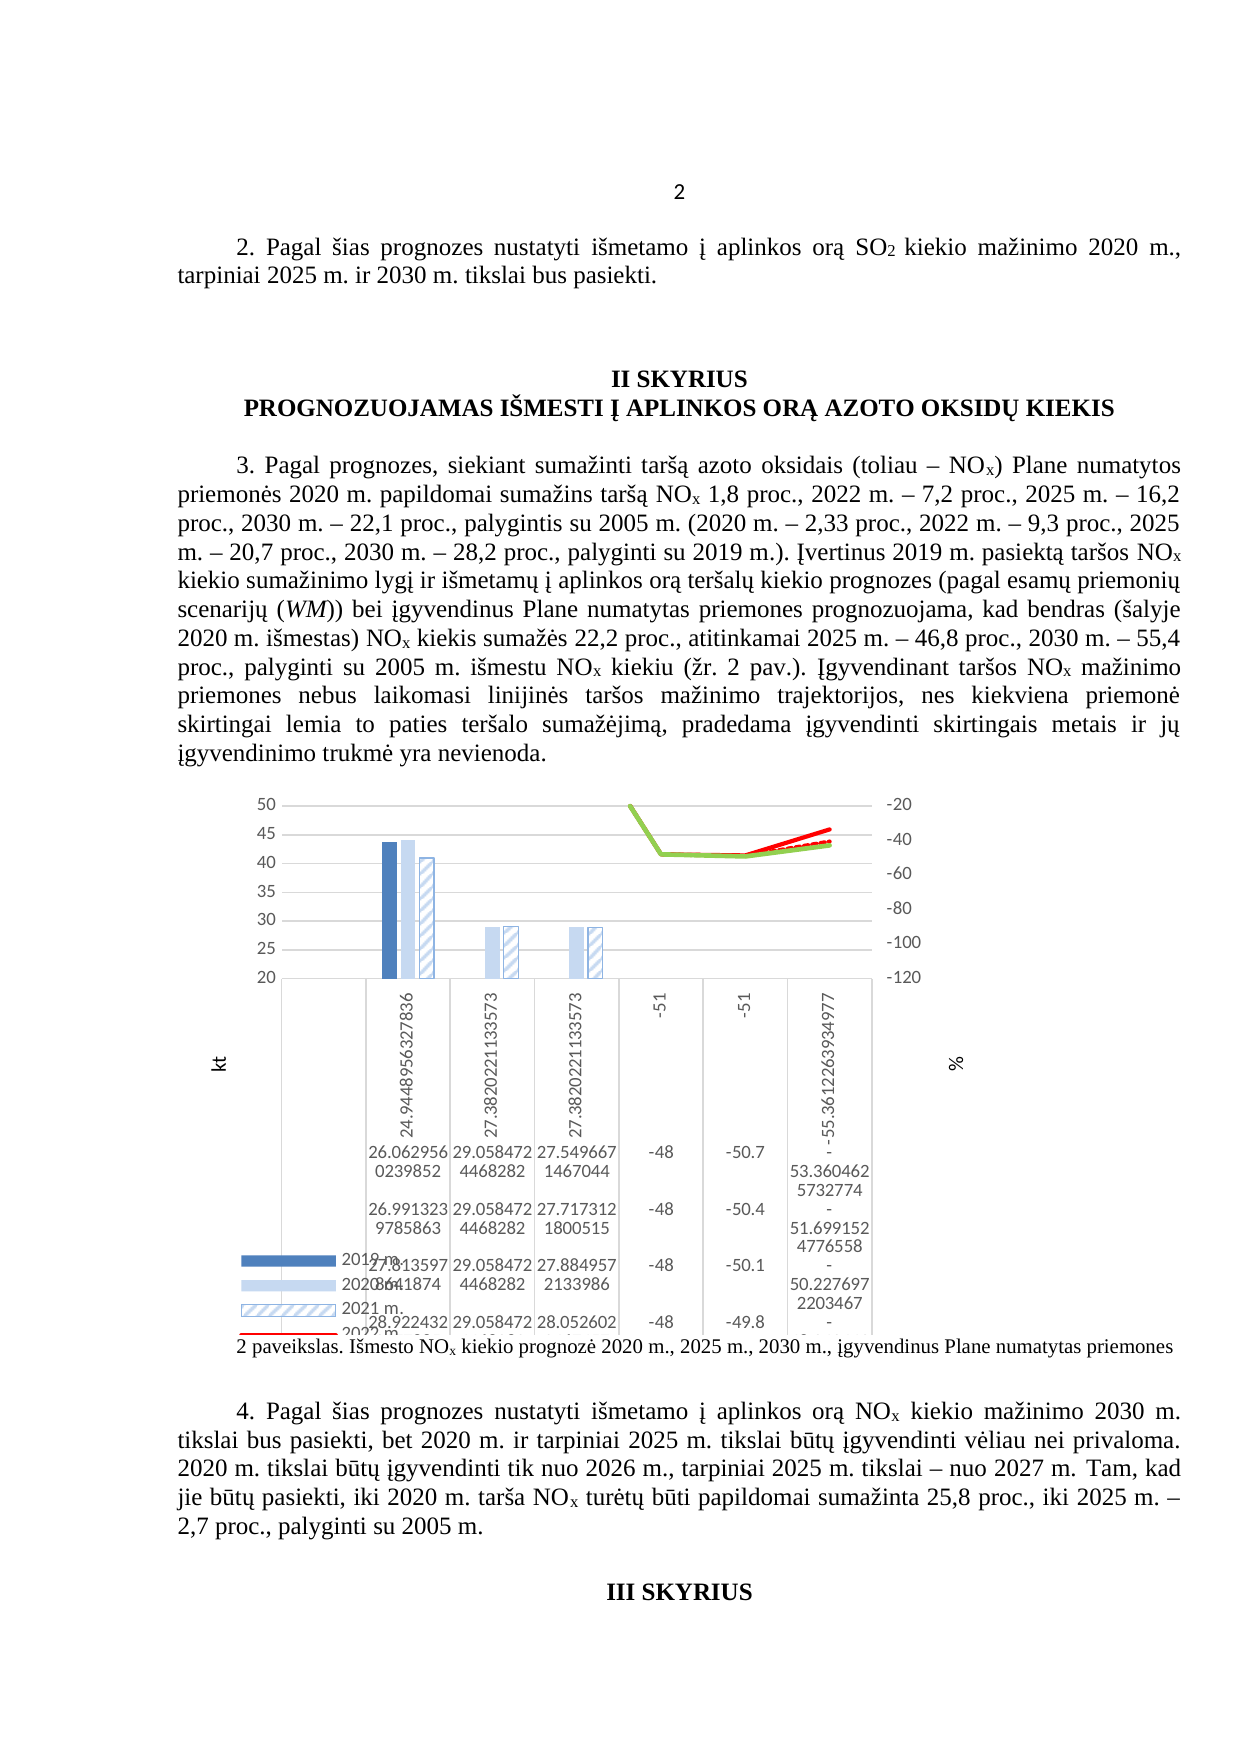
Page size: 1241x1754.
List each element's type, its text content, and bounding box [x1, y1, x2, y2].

text II SKYRIUS [177, 364, 1181, 393]
text III SKYRIUS [177, 1577, 1181, 1606]
text PROGNOZUOJAMAS IŠMESTI Į APLINKOS ORĄ AZOTO OKSIDŲ KIEKIS [177, 393, 1181, 422]
text 4. Pagal šias prognozes nustatyti išmetamo į aplinkos orą NOx kiekio mažinimo 2030 m. tikslai bus pasiekti, bet 2020 m. ir tarpiniai 2025 m. tikslai būtų įgyvendinti vėliau nei privaloma. 2020 m. tikslai būtų įgyvendinti tik nuo 2026 m., tarpiniai 2025 m. tikslai – nuo 2027 m. Tam, kad jie būtų pasiekti, iki 2020 m. tarša NOx turėtų būti papildomai sumažinta 25,8 proc., iki 2025 m. – 2,7 proc., palyginti su 2005 m. [177, 1396, 1181, 1540]
text 2. Pagal šias prognozes nustatyti išmetamo į aplinkos orą SO2 kiekio mažinimo 2020 m., tarpiniai 2025 m. ir 2030 m. tikslai bus pasiekti. [177, 232, 1181, 289]
text 2 paveikslas. Išmesto NOx kiekio prognozė 2020 m., 2025 m., 2030 m., įgyvendinus Plane numatytas priemones [177, 1335, 1181, 1358]
text 3. Pagal prognozes, siekiant sumažinti taršą azoto oksidais (toliau – NOx) Plane numatytos priemonės 2020 m. papildomai sumažins taršą NOx 1,8 proc., 2022 m. – 7,2 proc., 2025 m. – 16,2 proc., 2030 m. – 22,1 proc., palygintis su 2005 m. (2020 m. – 2,33 proc., 2022 m. – 9,3 proc., 2025 m. – 20,7 proc., 2030 m. – 28,2 proc., palyginti su 2019 m.). Įvertinus 2019 m. pasiektą taršos NOx kiekio sumažinimo lygį ir išmetamų į aplinkos orą teršalų kiekio prognozes (pagal esamų priemonių scenarijų (WM)) bei įgyvendinus Plane numatytas priemones prognozuojama, kad bendras (šalyje 2020 m. išmestas) NOx kiekis sumažės 22,2 proc., atitinkamai 2025 m. – 46,8 proc., 2030 m. – 55,4 proc., palyginti su 2005 m. išmestu NOx kiekiu (žr. 2 pav.). Įgyvendinant taršos NOx mažinimo priemones nebus laikomasi linijinės taršos mažinimo trajektorijos, nes kiekviena priemonė skirtingai lemia to paties teršalo sumažėjimą, pradedama įgyvendinti skirtingais metais ir jų įgyvendinimo trukmė yra nevienoda. [177, 450, 1181, 767]
